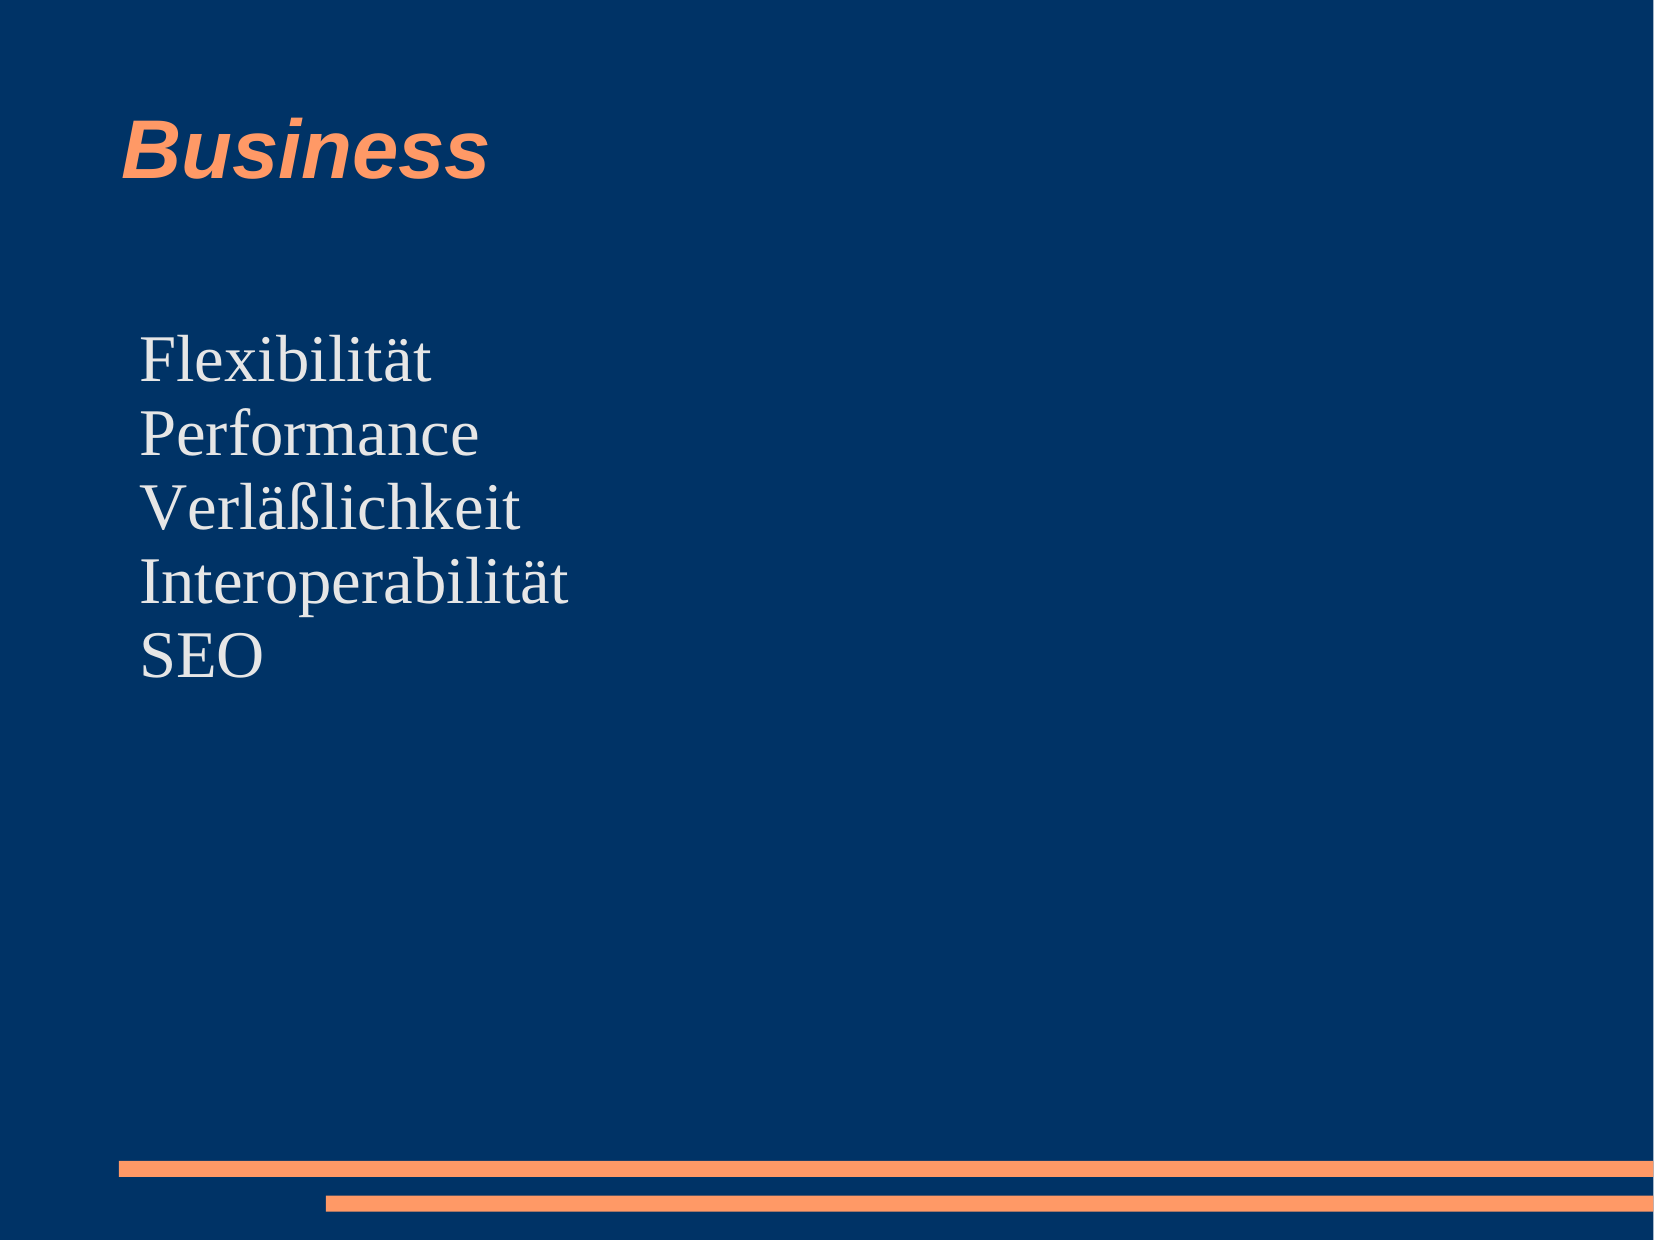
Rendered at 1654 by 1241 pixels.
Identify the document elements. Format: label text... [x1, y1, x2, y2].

title Business [121, 46, 1534, 254]
list Flexibilität Performance Verläßlichkeit Interoperabilität SEO [121, 322, 1561, 1118]
